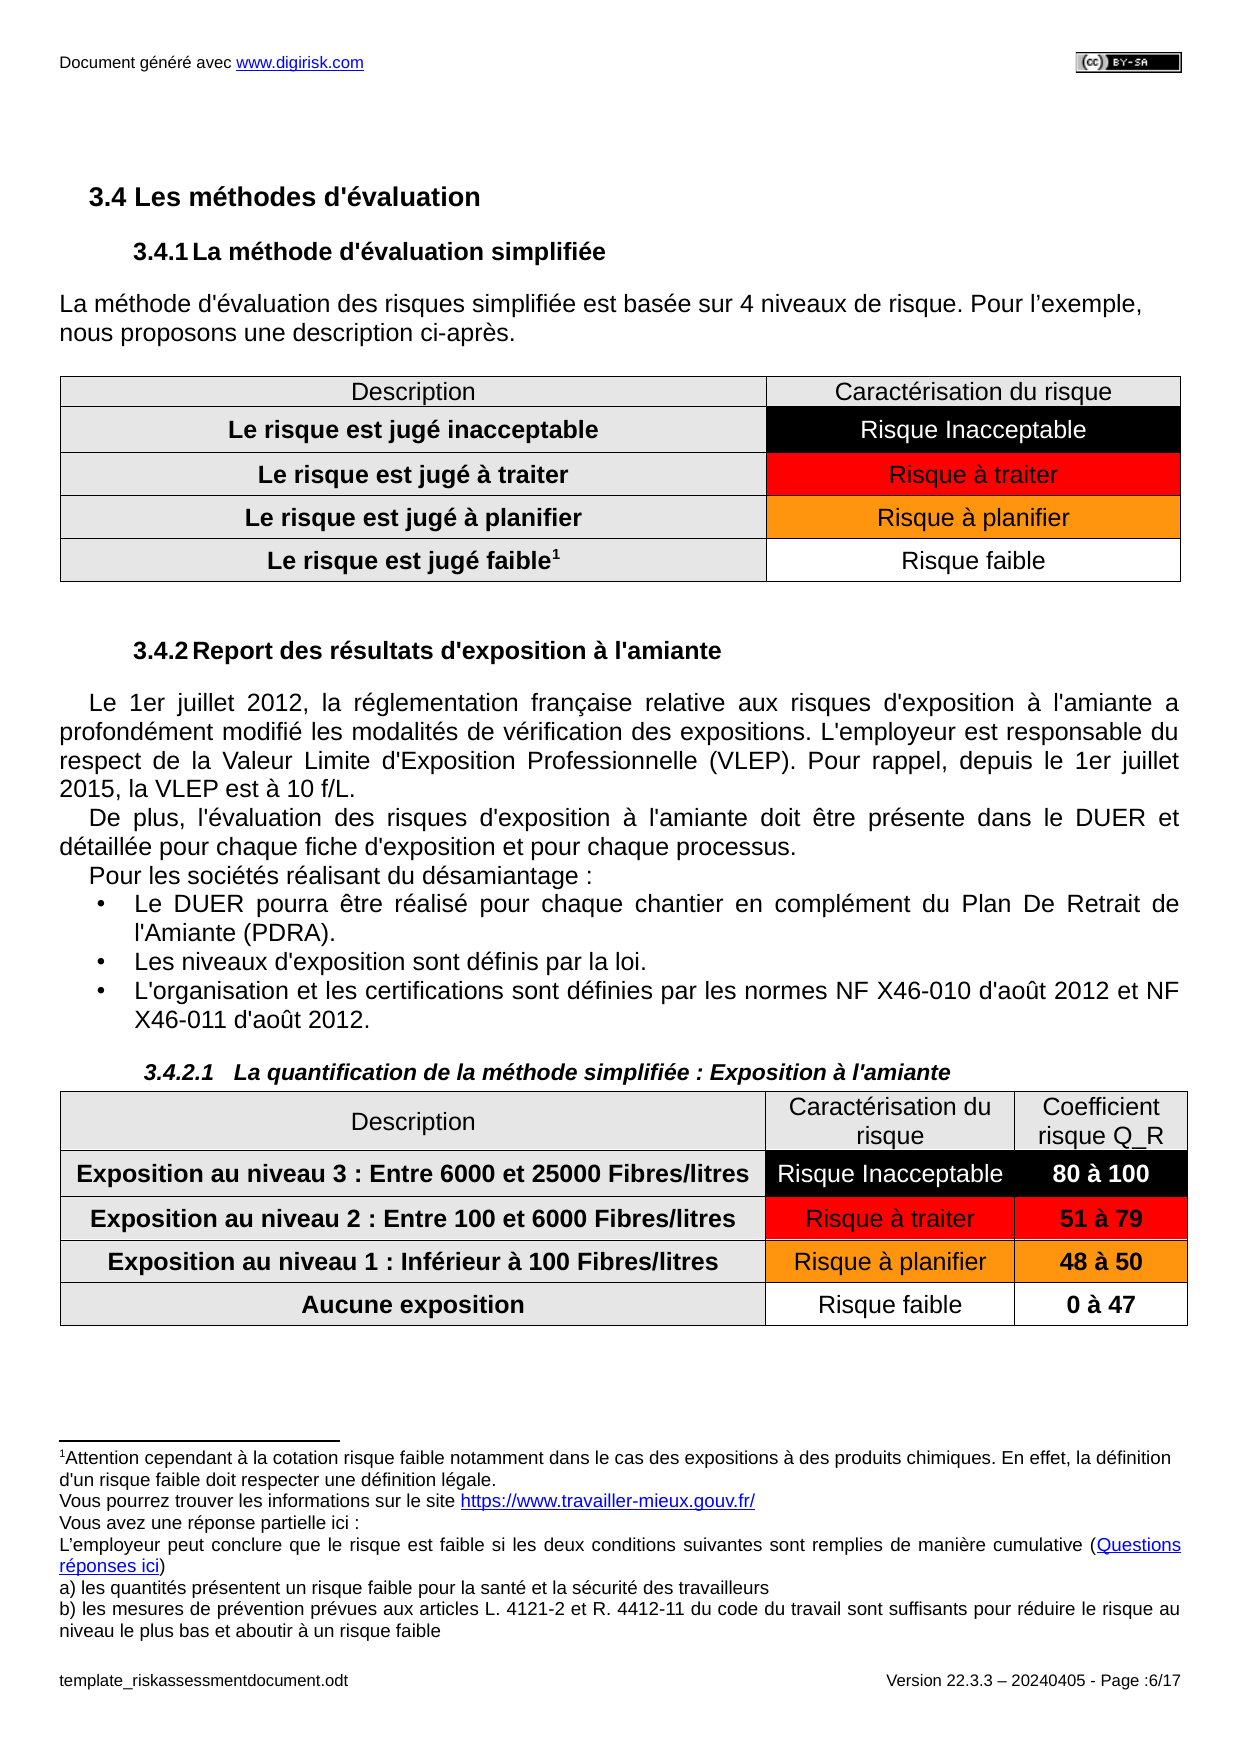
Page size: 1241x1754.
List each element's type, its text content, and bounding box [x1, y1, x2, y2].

table_cell Le risque est jugé inacceptable [61, 407, 766, 452]
table_cell Aucune exposition [61, 1283, 765, 1325]
list Le DUER pourra être réalisé pour chaque chantier en complément du Plan De Retrait de l'Amiante (PDRA). [97, 889, 1181, 947]
table_cell Risque à traiter [767, 453, 1180, 495]
list L'organisation et les certifications sont définies par les normes NF X46-010 d'août 2012 et NF X46-011 d'août 2012. [97, 976, 1181, 1033]
text Le 1er juillet 2012, la réglementation française relative aux risques d'exposition à l'amiante a profondément modifié les modalités de vérification des expositions. L'employeur est responsable du respect de la Valeur Limite d'Exposition Professionnelle (VLEP). Pour rappel, depuis le 1er juillet 2015, la VLEP est à 10 f/L. [59, 688, 1181, 803]
table_cell 0 à 47 [1015, 1283, 1187, 1325]
subtitle La méthode d'évaluation simplifiée [133, 237, 1181, 266]
table_header Coefficient risque Q_R [1015, 1092, 1187, 1149]
subtitle Report des résultats d'exposition à l'amiante [133, 636, 1181, 664]
table_header Caractérisation du risque [767, 377, 1180, 406]
table_cell Risque à traiter [766, 1197, 1014, 1239]
table_cell Exposition au niveau 2 : Entre 100 et 6000 Fibres/litres [61, 1197, 765, 1239]
table_cell Le risque est jugé à planifier [61, 496, 766, 538]
table_cell Exposition au niveau 1 : Inférieur à 100 Fibres/litres [61, 1241, 765, 1282]
table_cell 48 à 50 [1015, 1241, 1187, 1282]
picture [1075, 52, 1182, 73]
table_cell Risque faible [766, 1283, 1014, 1325]
subtitle Les méthodes d'évaluation [89, 181, 1181, 212]
text La méthode d'évaluation des risques simplifiée est basée sur 4 niveaux de risque. Pour l’exemple, nous proposons une description ci-après. [59, 289, 1181, 347]
table_cell 80 à 100 [1015, 1151, 1187, 1196]
subtitle La quantification de la méthode simplifiée : Exposition à l'amiante [144, 1058, 1181, 1085]
table_cell Exposition au niveau 3 : Entre 6000 et 25000 Fibres/litres [61, 1151, 765, 1196]
table_header Description [61, 377, 766, 406]
list Les niveaux d'exposition sont définis par la loi. [97, 947, 1181, 976]
table_cell Le risque est jugé à traiter [61, 453, 766, 495]
table_cell Risque faible [767, 539, 1180, 581]
table_header Description [61, 1092, 765, 1149]
table_cell Risque Inacceptable [767, 407, 1180, 452]
table_cell Le risque est jugé faible [61, 539, 766, 581]
table_cell Risque à planifier [766, 1241, 1014, 1282]
text Pour les sociétés réalisant du désamiantage : [59, 861, 1181, 889]
table_header Caractérisation du risque [766, 1092, 1014, 1149]
table_cell Risque à planifier [767, 496, 1180, 538]
table_cell 51 à 79 [1015, 1197, 1187, 1239]
table_cell Risque Inacceptable [766, 1151, 1014, 1196]
text De plus, l'évaluation des risques d'exposition à l'amiante doit être présente dans le DUER et détaillée pour chaque fiche d'exposition et pour chaque processus. [59, 803, 1181, 861]
